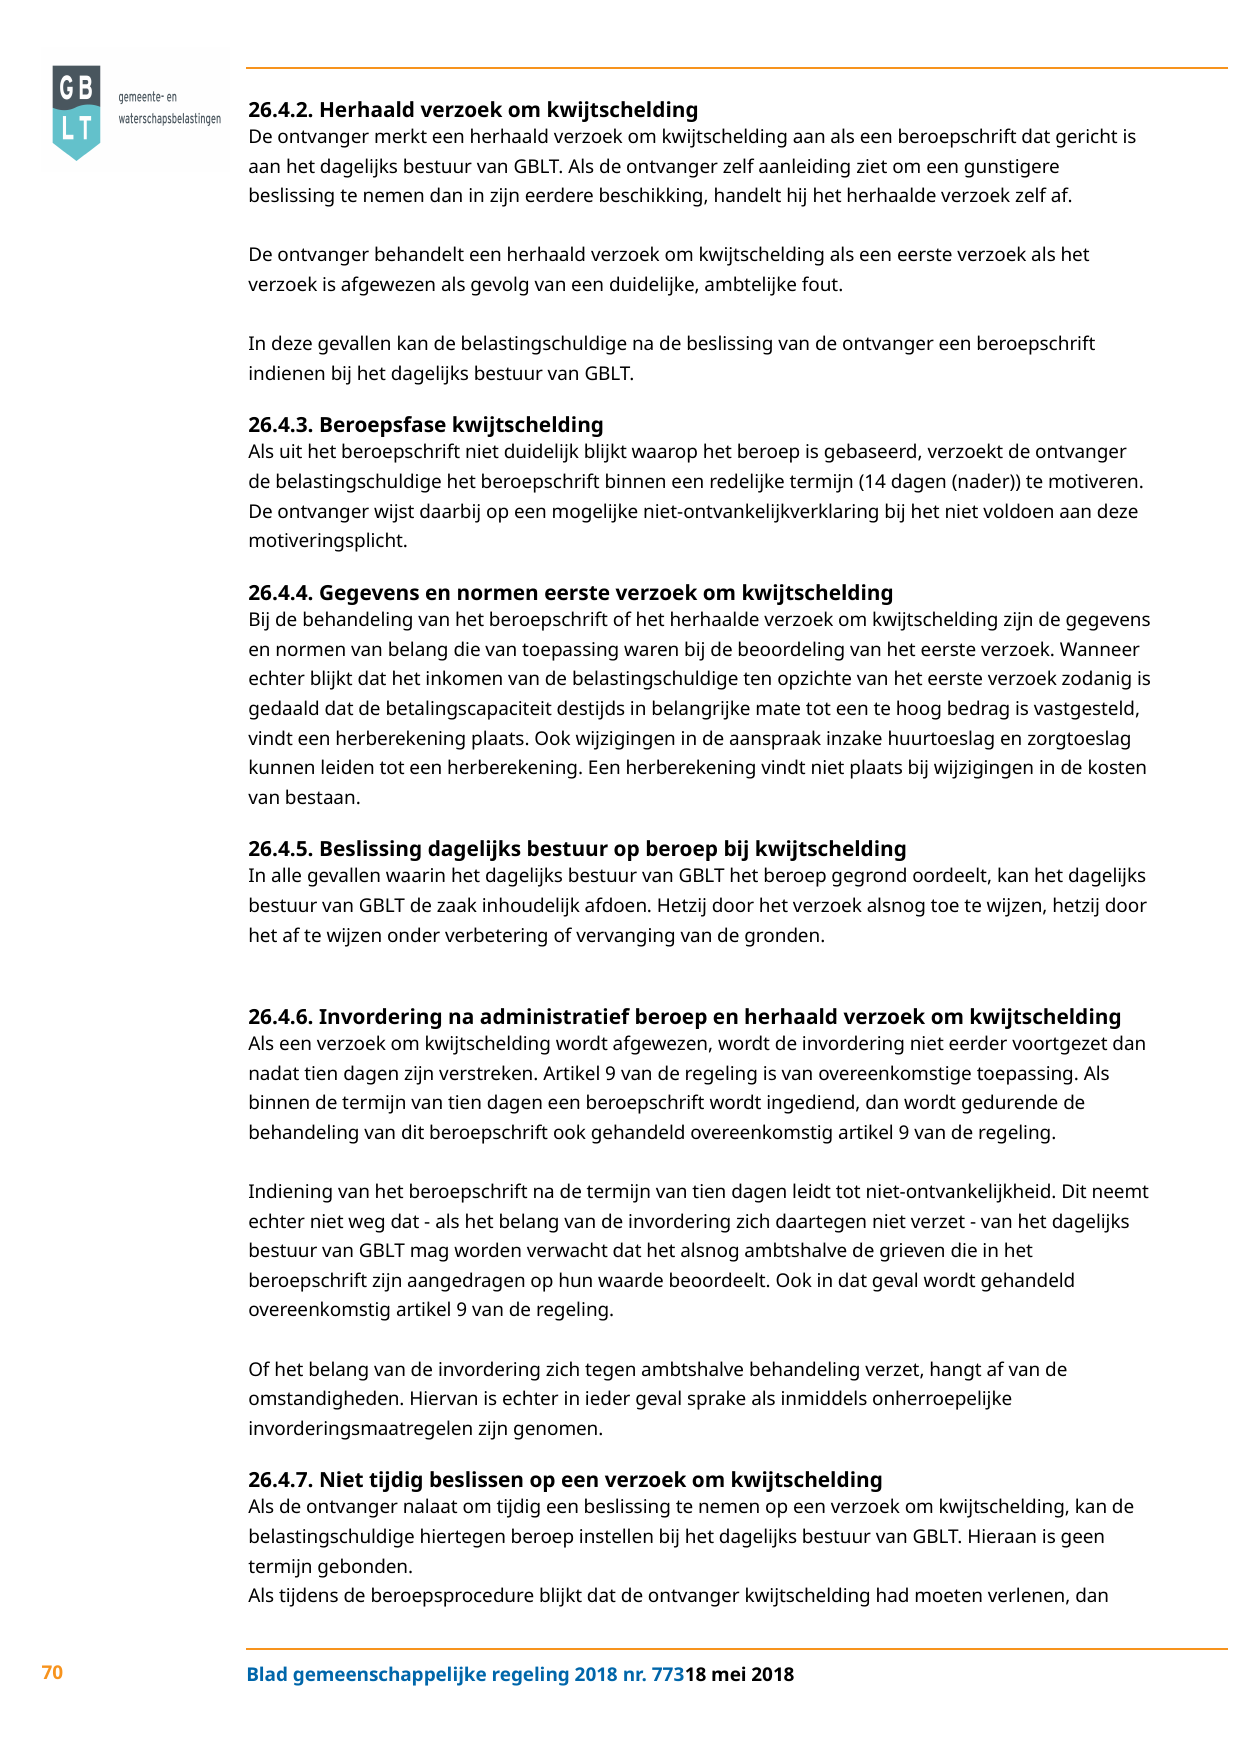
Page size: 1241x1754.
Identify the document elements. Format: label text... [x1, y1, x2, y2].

text 26.4.5. Beslissing dagelijks bestuur op beroep bij kwijtschelding [248, 834, 1152, 863]
text Indiening van het beroepschrift na de termijn van tien dagen leidt tot niet-ontvankelijkheid. Dit neemt echter niet weg dat - als het belang van de invordering zich daartegen niet verzet - van het dagelijks bestuur van GBLT mag worden verwacht dat het alsnog ambtshalve de grieven die in het beroepschrift zijn aangedragen op hun waarde beoordeelt. Ook in dat geval wordt gehandeld overeenkomstig artikel 9 van de regeling. [248, 1178, 1152, 1322]
text Als een verzoek om kwijtschelding wordt afgewezen, wordt de invordering niet eerder voortgezet dan nadat tien dagen zijn verstreken. Artikel 9 van de regeling is van overeenkomstige toepassing. Als binnen de termijn van tien dagen een beroepschrift wordt ingediend, dan wordt gedurende de behandeling van dit beroepschrift ook gehandeld overeenkomstig artikel 9 van de regeling. [248, 1030, 1152, 1145]
text 26.4.6. Invordering na administratief beroep en herhaald verzoek om kwijtschelding [248, 1002, 1152, 1030]
text 26.4.2. Herhaald verzoek om kwijtschelding [248, 95, 1152, 123]
text 26.4.7. Niet tijdig beslissen op een verzoek om kwijtschelding [248, 1465, 1152, 1494]
text Als de ontvanger nalaat om tijdig een beslissing te nemen op een verzoek om kwijtschelding, kan de belastingschuldige hiertegen beroep instellen bij het dagelijks bestuur van GBLT. Hieraan is geen termijn gebonden. [248, 1494, 1152, 1579]
text Als uit het beroepschrift niet duidelijk blijkt waarop het beroep is gebaseerd, verzoekt de ontvanger de belastingschuldige het beroepschrift binnen een redelijke termijn (14 dagen (nader)) te motiveren. De ontvanger wijst daarbij op een mogelijke niet-ontvankelijkverklaring bij het niet voldoen aan deze motiveringsplicht. [248, 439, 1152, 553]
text 26.4.3. Beroepsfase kwijtschelding [248, 410, 1152, 439]
text Bij de behandeling van het beroepschrift of het herhaalde verzoek om kwijtschelding zijn de gegevens en normen van belang die van toepassing waren bij de beoordeling van het eerste verzoek. Wanneer echter blijkt dat het inkomen van de belastingschuldige ten opzichte van het eerste verzoek zodanig is gedaald dat de betalingscapaciteit destijds in belangrijke mate tot een te hoog bedrag is vastgesteld, vindt een herberekening plaats. Ook wijzigingen in de aanspraak inzake huurtoeslag en zorgtoeslag kunnen leiden tot een herberekening. Een herberekening vindt niet plaats bij wijzigingen in de kosten van bestaan. [248, 606, 1152, 809]
text 26.4.4. Gegevens en normen eerste verzoek om kwijtschelding [248, 578, 1152, 606]
text In deze gevallen kan de belastingschuldige na de beslissing van de ontvanger een beroepschrift indienen bij het dagelijks bestuur van GBLT. [248, 330, 1152, 386]
text In alle gevallen waarin het dagelijks bestuur van GBLT het beroep gegrond oordeelt, kan het dagelijks bestuur van GBLT de zaak inhoudelijk afdoen. Hetzij door het verzoek alsnog toe te wijzen, hetzij door het af te wijzen onder verbetering of vervanging van de gronden. [248, 863, 1152, 948]
picture [41, 47, 231, 172]
text Of het belang van de invordering zich tegen ambtshalve behandeling verzet, hangt af van de omstandigheden. Hiervan is echter in ieder geval sprake als inmiddels onherroepelijke invorderingsmaatregelen zijn genomen. [248, 1356, 1152, 1441]
text Als tijdens de beroepsprocedure blijkt dat de ontvanger kwijtschelding had moeten verlenen, dan [248, 1582, 1152, 1608]
text De ontvanger behandelt een herhaald verzoek om kwijtschelding als een eerste verzoek als het verzoek is afgewezen als gevolg van een duidelijke, ambtelijke fout. [248, 242, 1152, 297]
text De ontvanger merkt een herhaald verzoek om kwijtschelding aan als een beroepschrift dat gericht is aan het dagelijks bestuur van GBLT. Als de ontvanger zelf aanleiding ziet om een gunstigere beslissing te nemen dan in zijn eerdere beschikking, handelt hij het herhaalde verzoek zelf af. [248, 123, 1152, 208]
